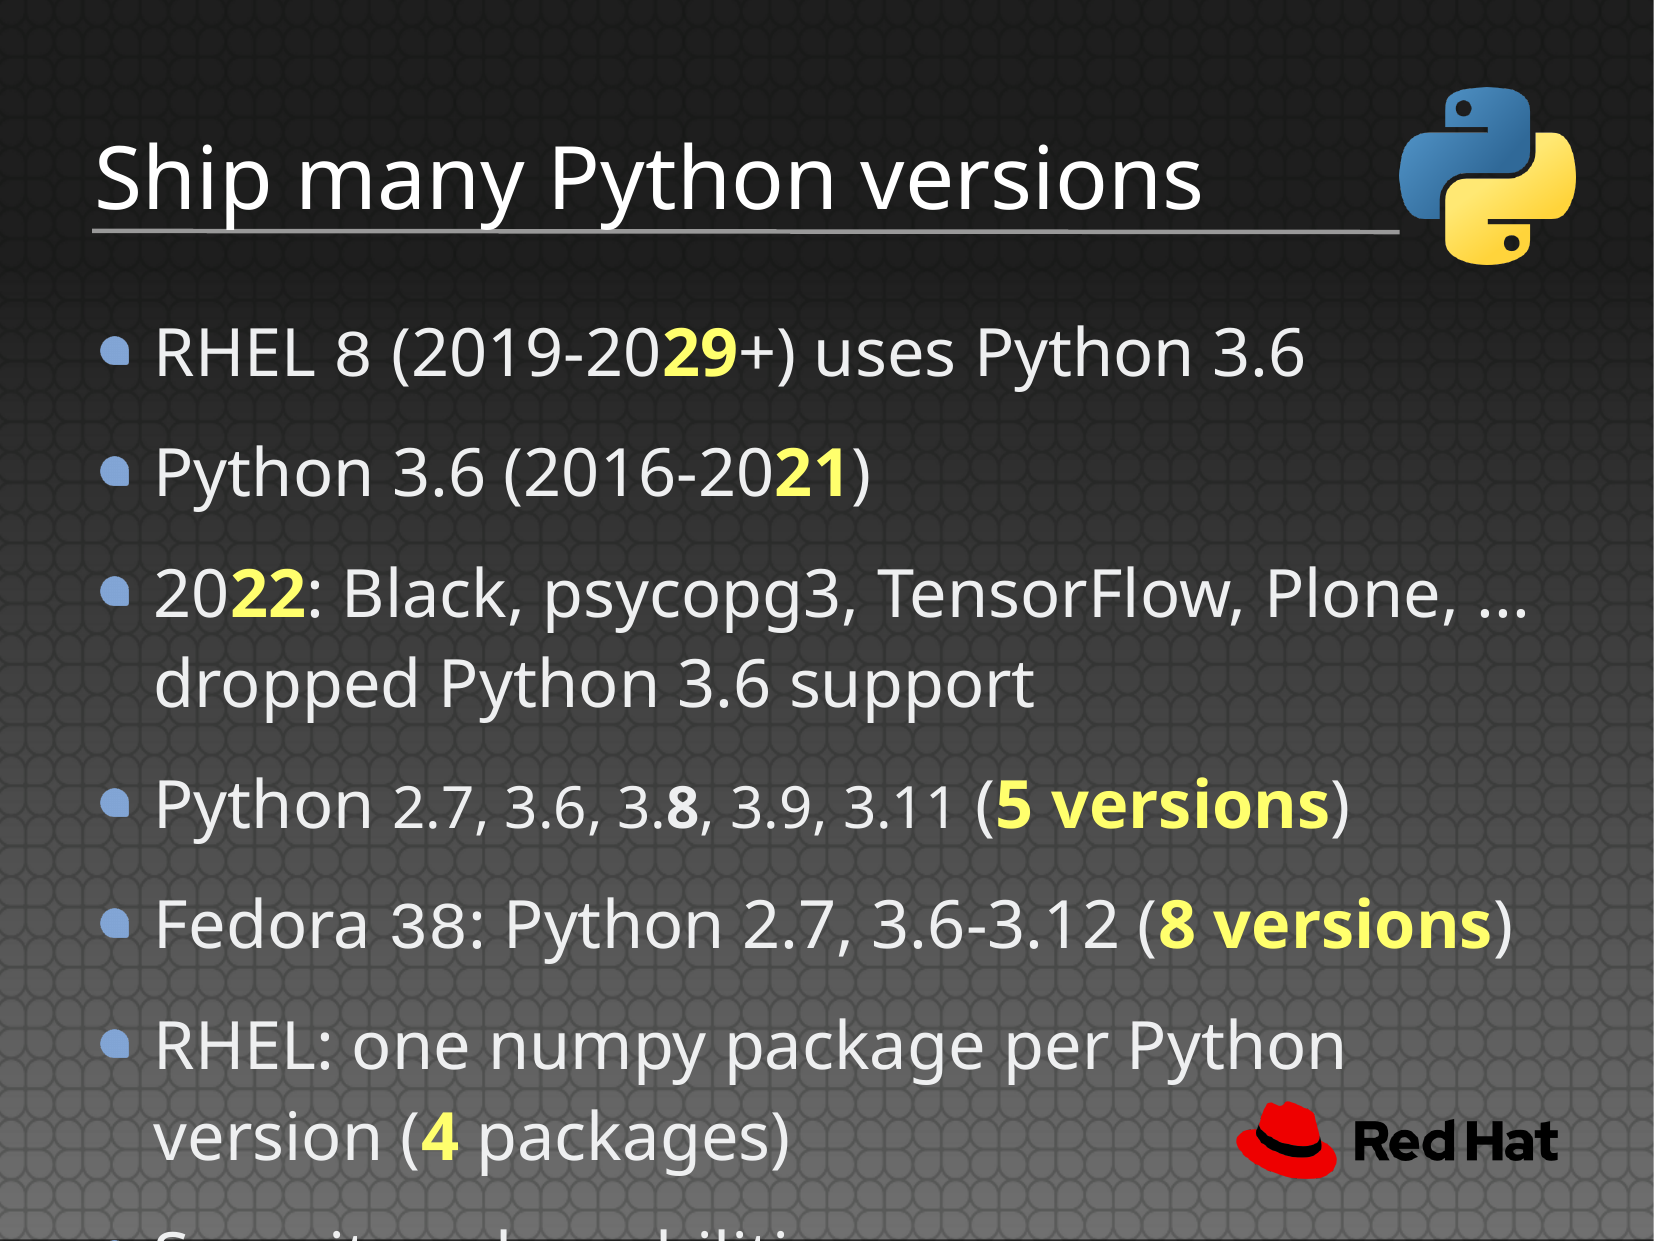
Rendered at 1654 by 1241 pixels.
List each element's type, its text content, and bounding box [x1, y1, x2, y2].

list RHEL 8 (2019-2029+) uses Python 3.6 Python 3.6 (2016-2021) 2022: Black, psycopg3, TensorFlow, Plone, ... dropped Python 3.6 support Python 2.7, 3.6, 3.8, 3.9, 3.11 (5 versions) Fedora 38: Python 2.7, 3.6-3.12 (8 versions) RHEL: one numpy package per Python version (4 packages) Security vulnerabilities... [82, 304, 1571, 1160]
picture [0, 0, 1654, 1241]
title Ship many Python versions [94, 100, 1426, 251]
